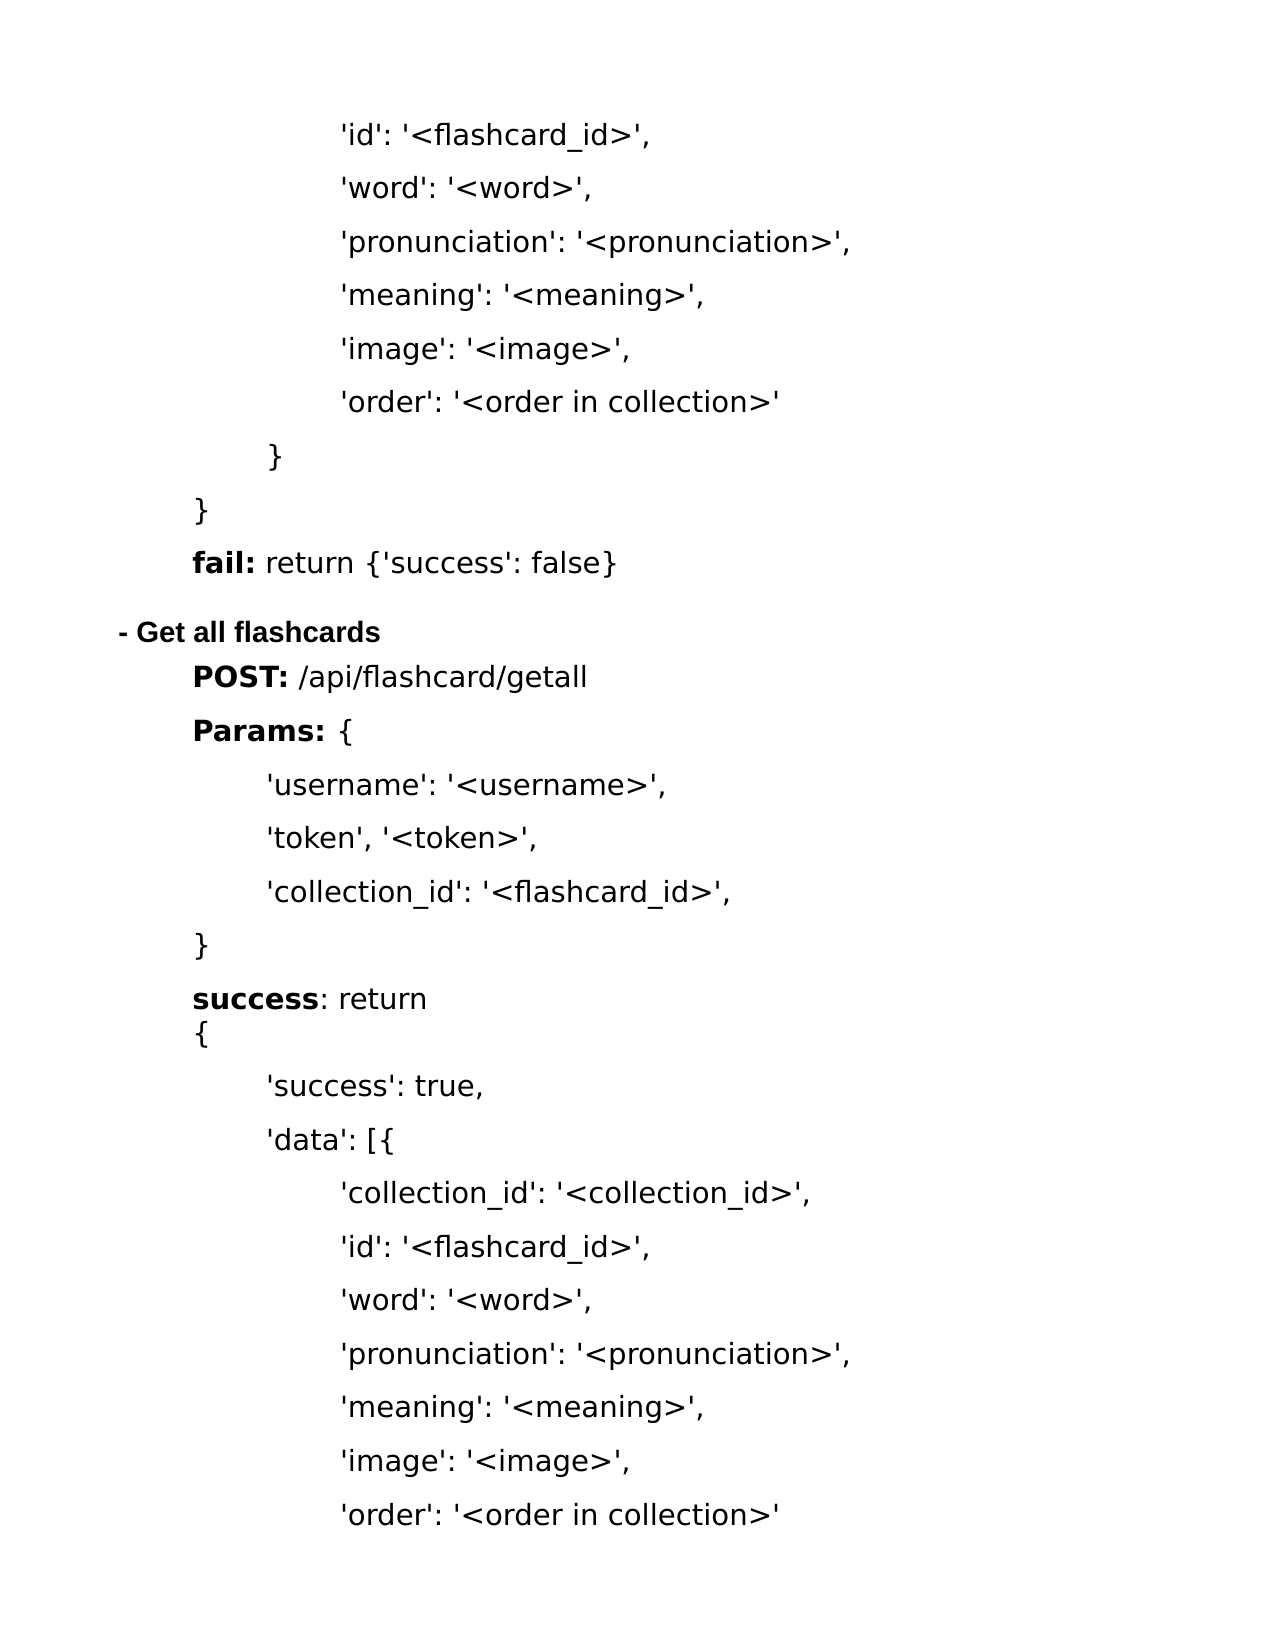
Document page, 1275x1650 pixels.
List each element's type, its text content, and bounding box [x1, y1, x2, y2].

text 'order': '<order in collection>' [118, 386, 1157, 420]
text 'success': true, [118, 1069, 1157, 1103]
text 'data': [{ [118, 1123, 1157, 1157]
text 'meaning': '<meaning>', [118, 1391, 1157, 1425]
text 'id': '<flashcard_id>', [118, 118, 1157, 152]
text } [118, 439, 1157, 473]
text 'image': '<image>', [118, 1444, 1157, 1478]
text } [118, 928, 1157, 962]
text POST: /api/flashcard/getall [118, 661, 1157, 695]
text 'word': '<word>', [118, 172, 1157, 206]
text 'pronunciation': '<pronunciation>', [118, 225, 1157, 259]
text 'order': '<order in collection>' [118, 1498, 1157, 1532]
text 'token', '<token>', [118, 821, 1157, 855]
text 'collection_id': '<flashcard_id>', [118, 875, 1157, 909]
text fail: return {'success': false} [118, 546, 1157, 580]
text } [118, 493, 1157, 527]
text { [118, 1016, 1157, 1050]
text 'meaning': '<meaning>', [118, 279, 1157, 313]
text 'word': '<word>', [118, 1284, 1157, 1318]
text 'id': '<flashcard_id>', [118, 1230, 1157, 1264]
text 'username': '<username>', [118, 768, 1157, 802]
text success: return [118, 982, 1157, 1016]
text 'collection_id': '<collection_id>', [118, 1177, 1157, 1211]
text 'pronunciation': '<pronunciation>', [118, 1337, 1157, 1371]
subtitle - Get all flashcards [118, 614, 1157, 648]
text Params: { [118, 714, 1157, 748]
text 'image': '<image>', [118, 332, 1157, 366]
